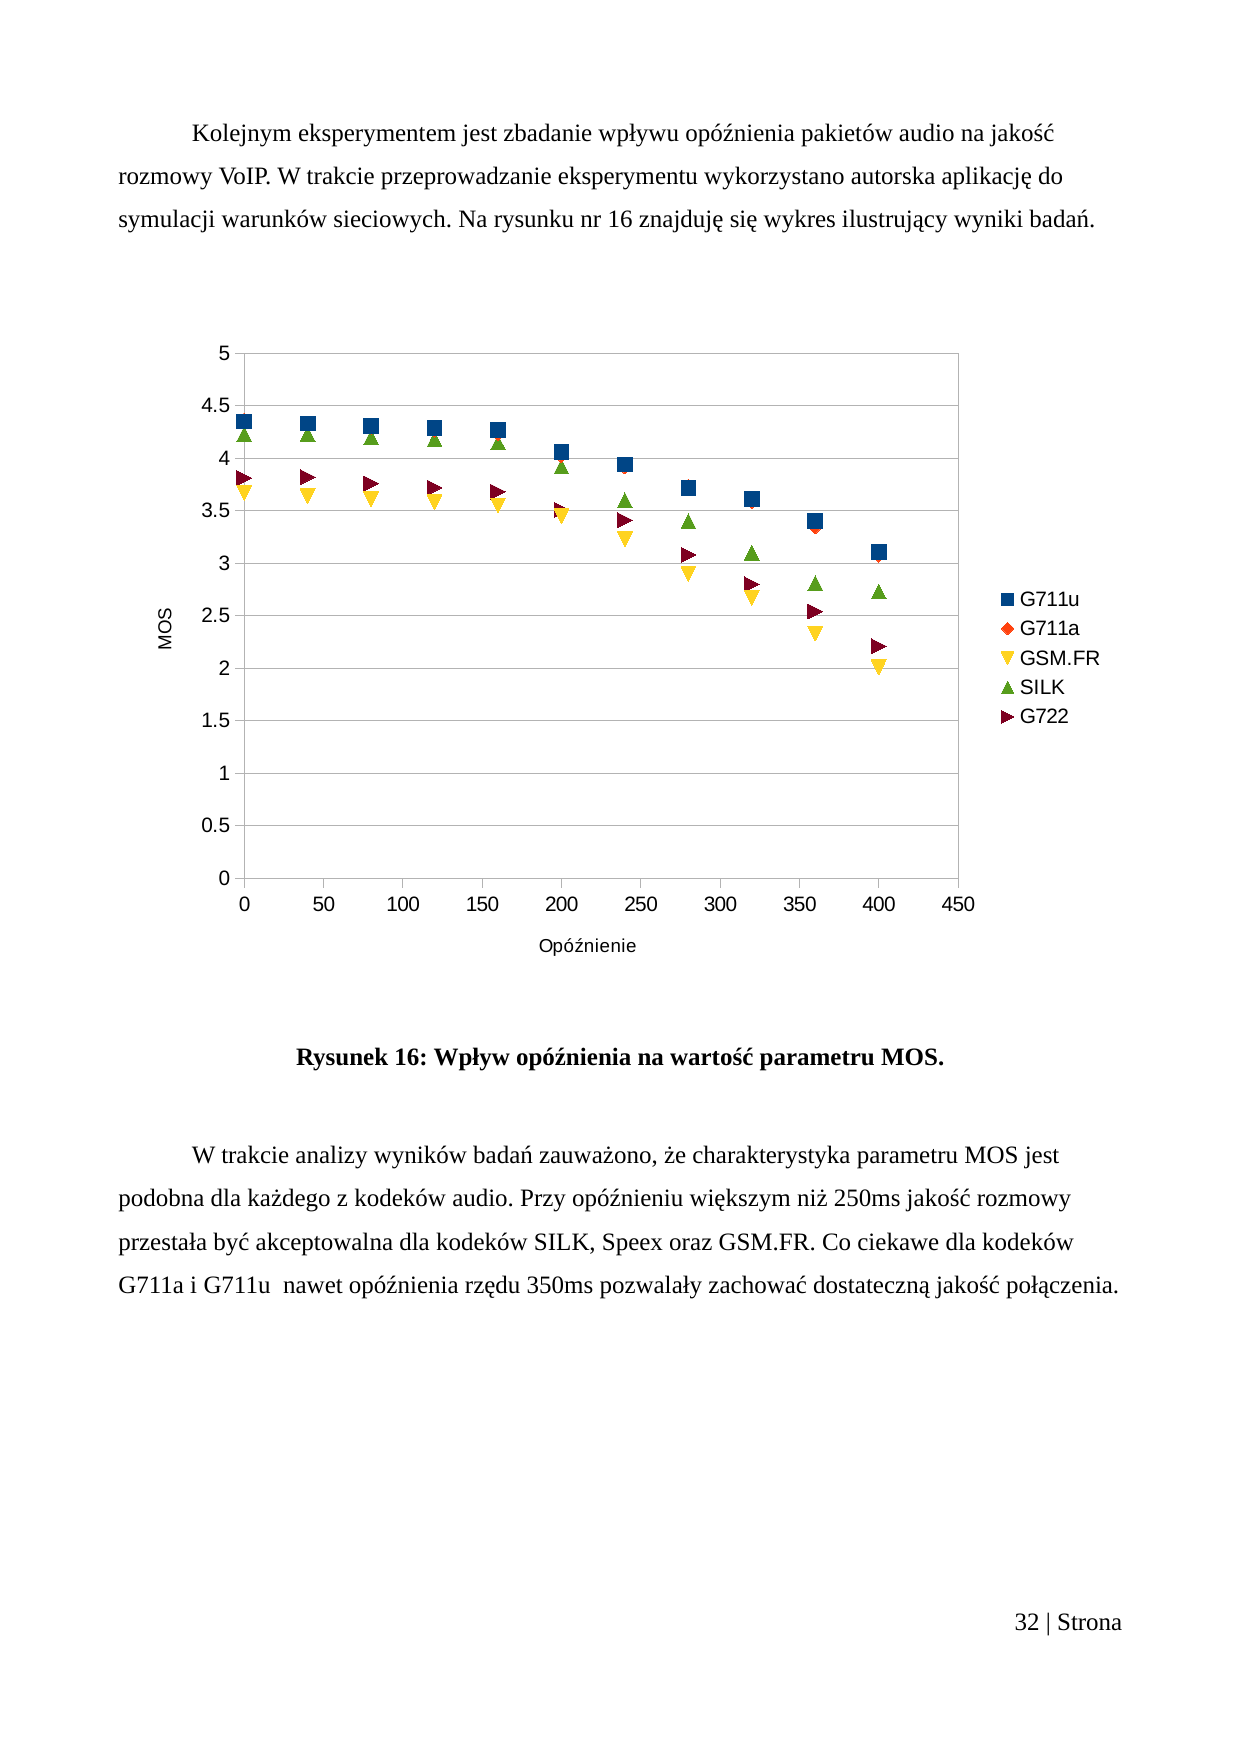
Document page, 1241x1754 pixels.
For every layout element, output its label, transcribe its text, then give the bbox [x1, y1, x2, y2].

text Rysunek 16: Wpływ opóźnienia na wartość parametru MOS. [121, 1042, 1119, 1070]
text W trakcie analizy wyników badań zauważono, że charakterystyka parametru MOS jest podobna dla każdego z kodeków audio. Przy opóźnieniu większym niż 250ms jakość rozmowy przestała być akceptowalna dla kodeków SILK, Speex oraz GSM.FR. Co ciekawe dla kodeków G711a i G711u nawet opóźnienia rzędu 350ms pozwalały zachować dostateczną jakość połączenia. [118, 1140, 1122, 1298]
text Kolejnym eksperymentem jest zbadanie wpływu opóźnienia pakietów audio na jakość rozmowy VoIP. W trakcie przeprowadzanie eksperymentu wykorzystano autorska aplikację do symulacji warunków sieciowych. Na rysunku nr 16 znajduję się wykres ilustrujący wyniki badań. [118, 118, 1122, 233]
